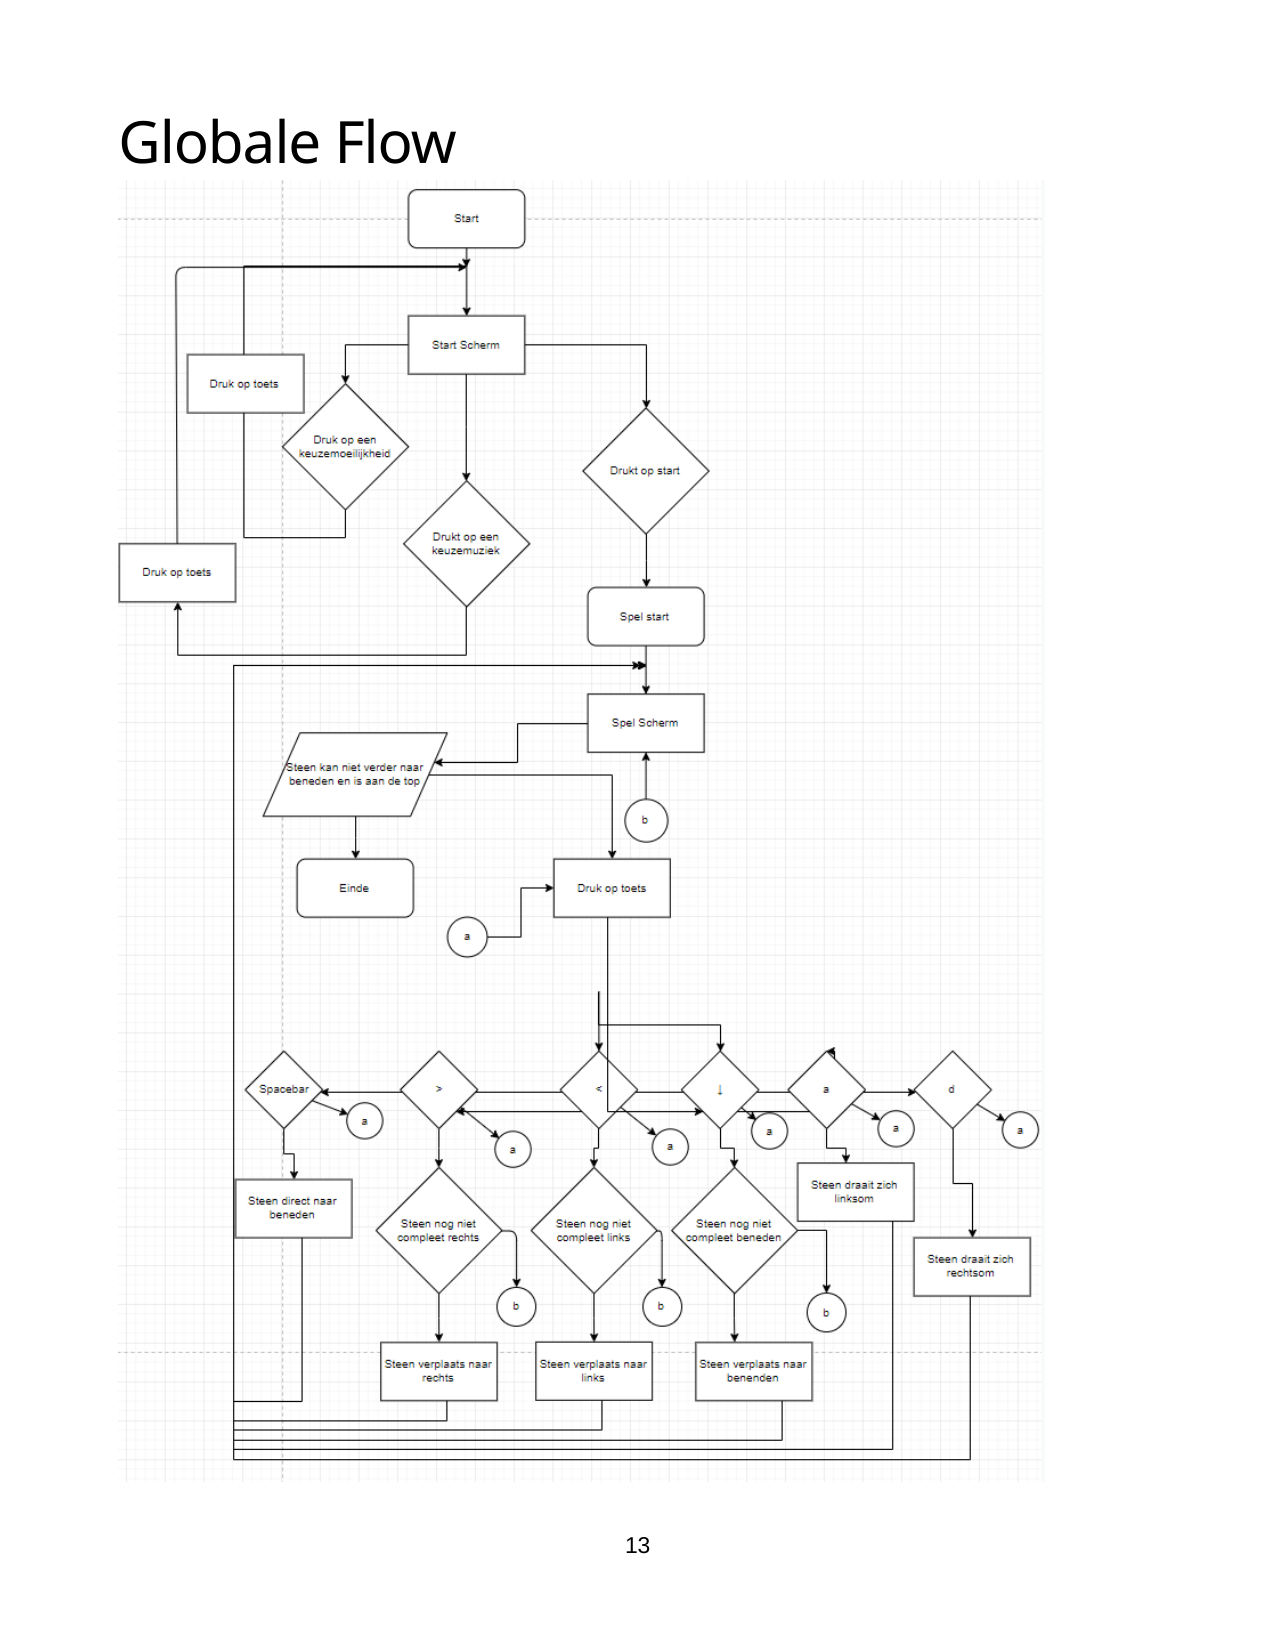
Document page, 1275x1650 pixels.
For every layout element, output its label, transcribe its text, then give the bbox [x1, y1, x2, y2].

text Globale Flow [118, 101, 1157, 181]
